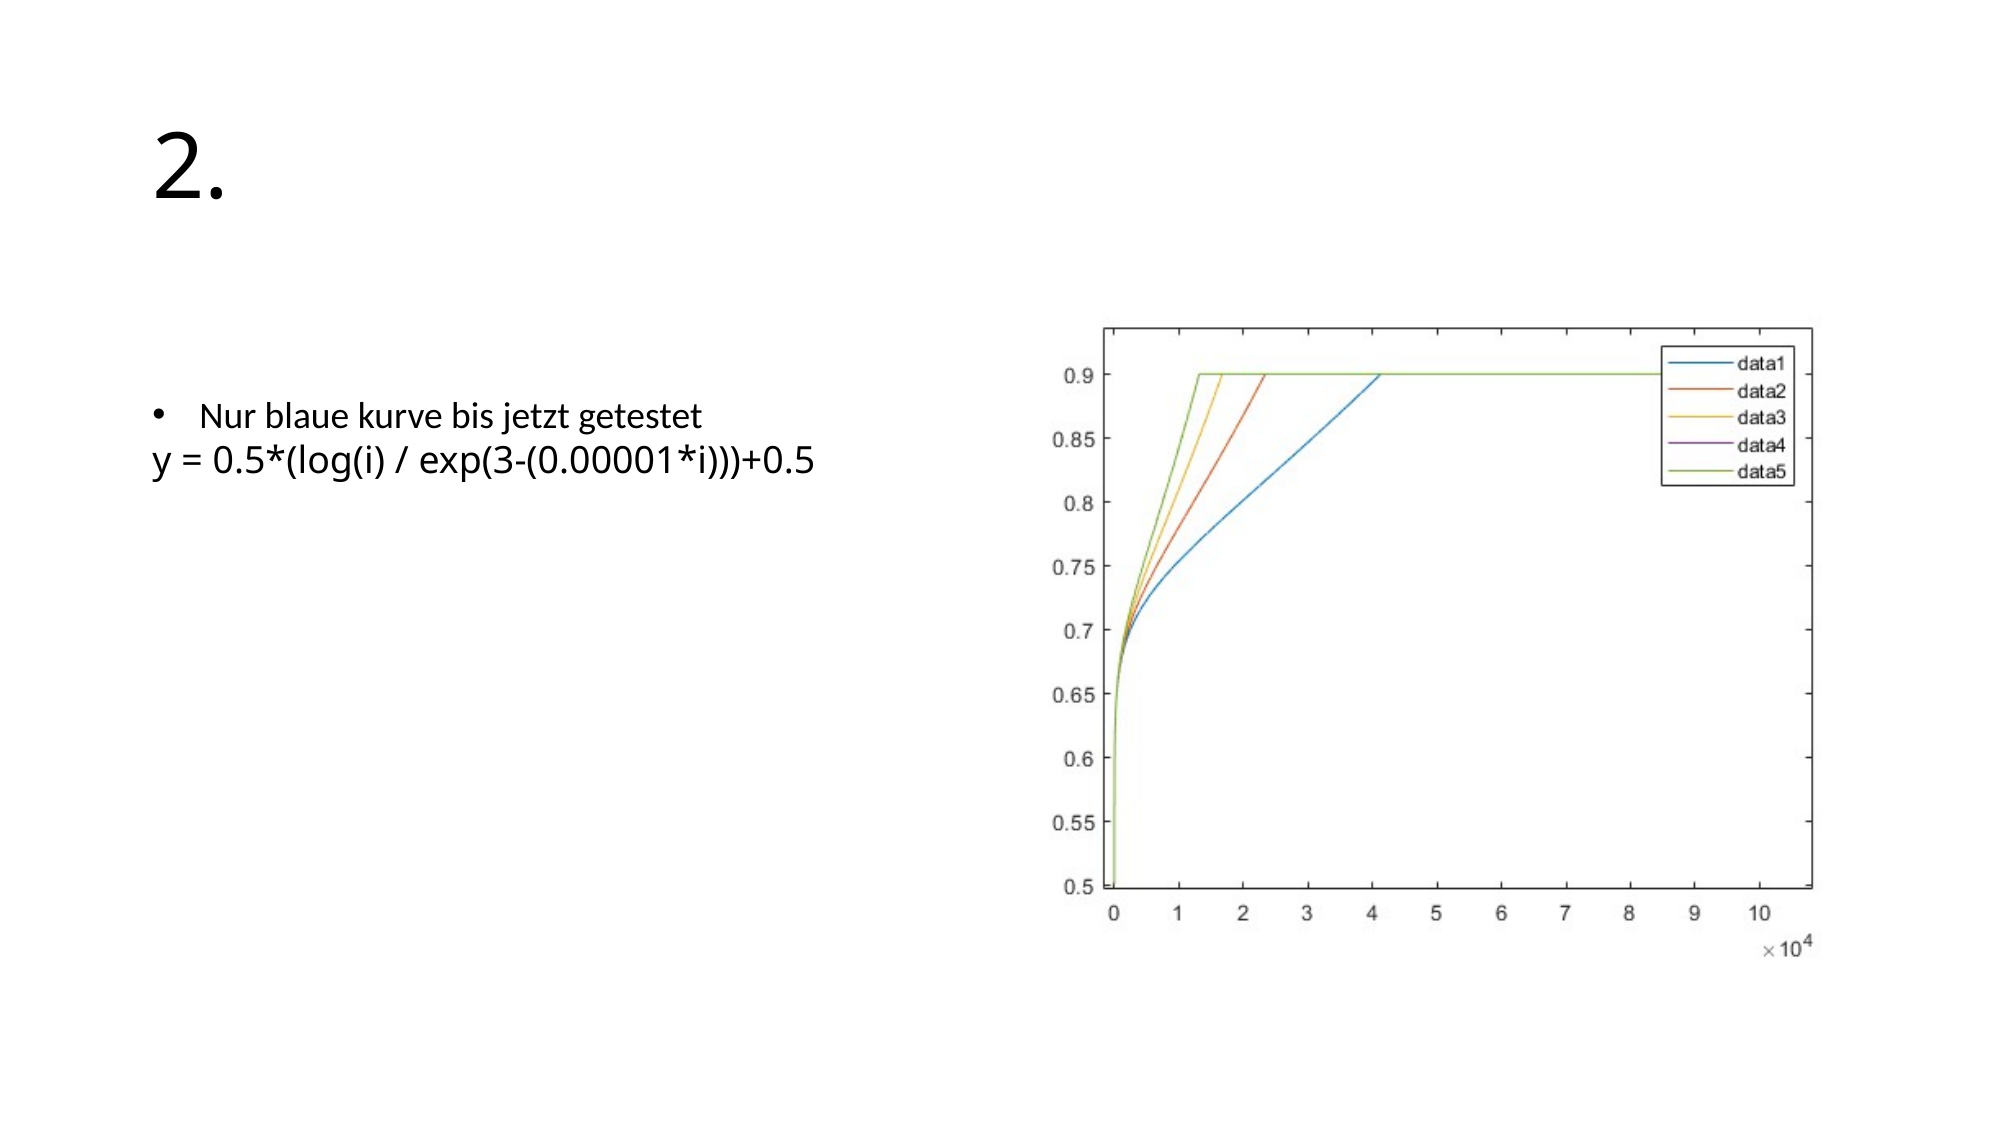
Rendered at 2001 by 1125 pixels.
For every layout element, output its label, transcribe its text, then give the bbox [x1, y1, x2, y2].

picture [984, 277, 1900, 965]
text_box Nur blaue kurve bis jetzt getestet y = 0.5*(log(i) / exp(3-(0.00001*i)))+0.5 [137, 383, 914, 535]
title 2. [137, 59, 1863, 278]
